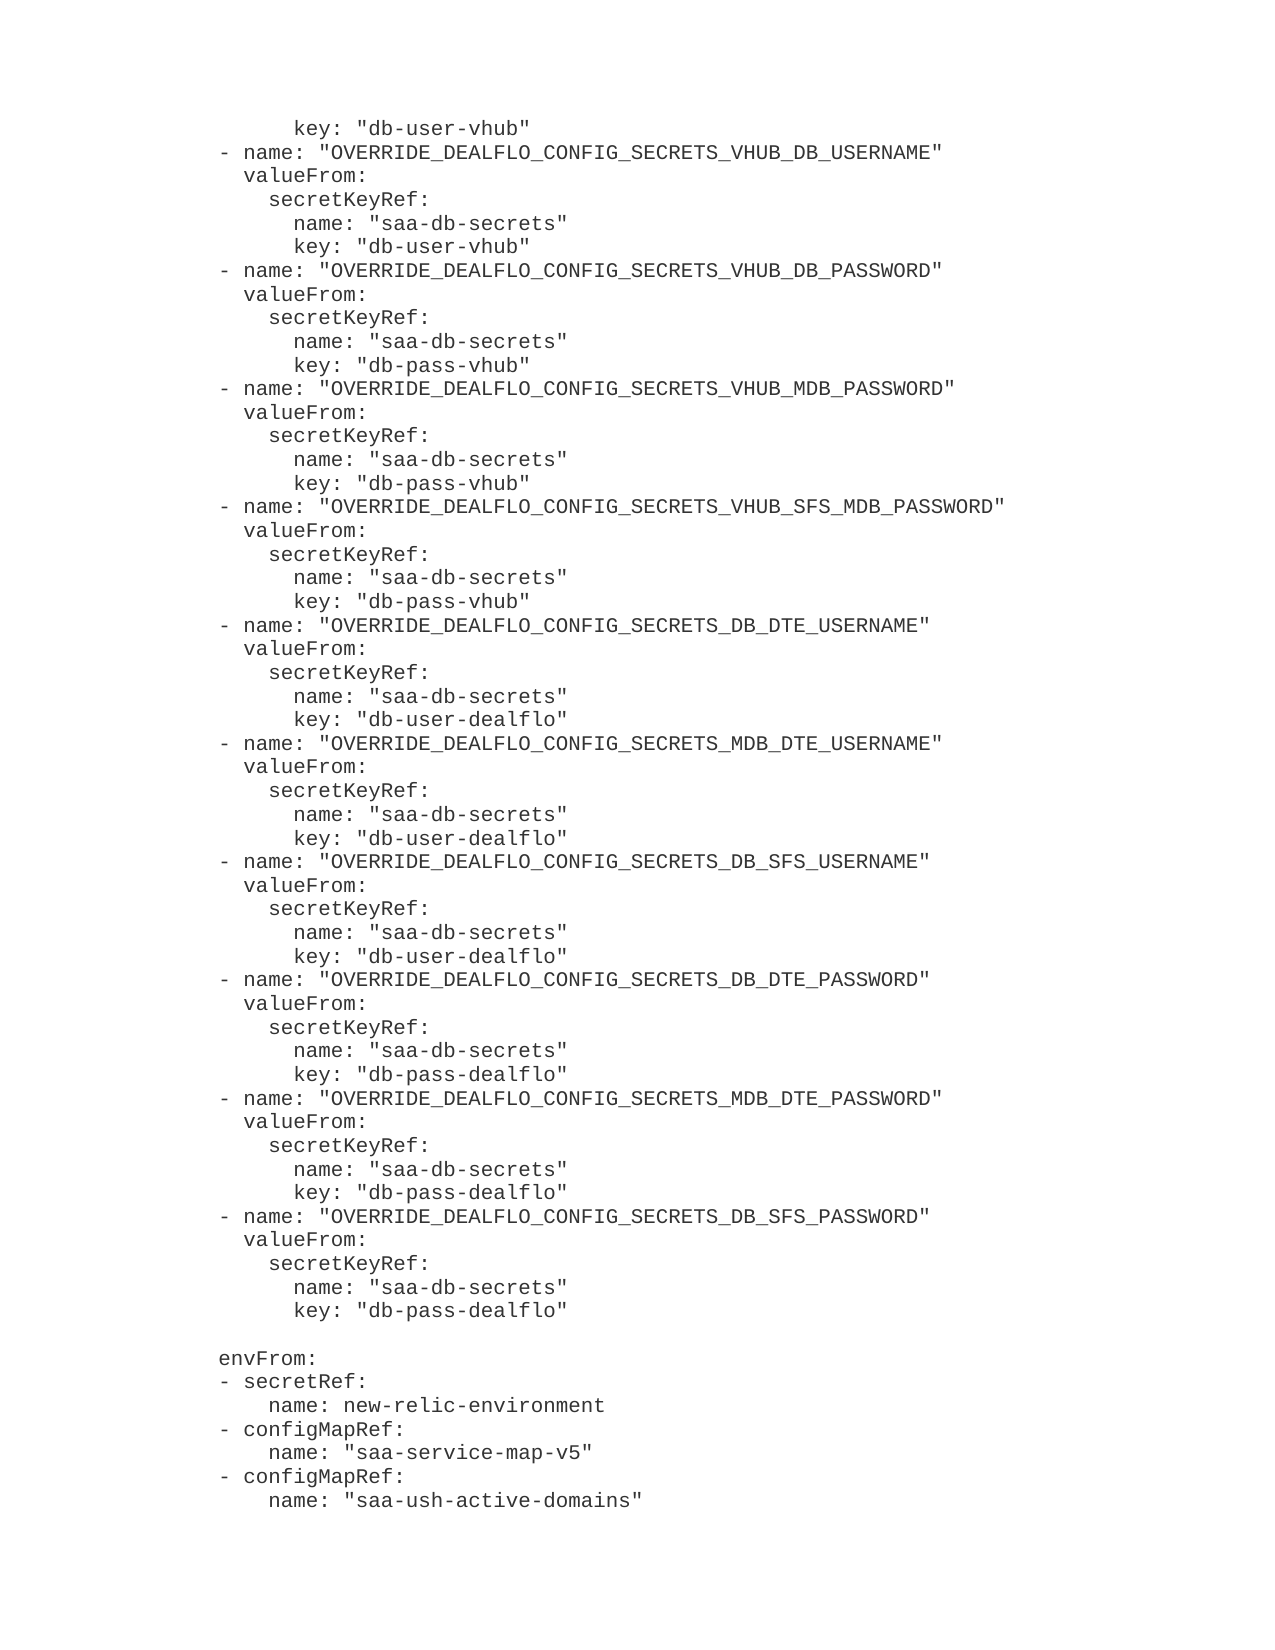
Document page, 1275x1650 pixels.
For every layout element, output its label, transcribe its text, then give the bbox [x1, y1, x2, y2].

text - configMapRef: [118, 1419, 1157, 1442]
text - name: "OVERRIDE_DEALFLO_CONFIG_SECRETS_DB_SFS_PASSWORD" [118, 1206, 1157, 1229]
text name: "saa-ush-active-domains" [118, 1489, 1157, 1513]
text - name: "OVERRIDE_DEALFLO_CONFIG_SECRETS_MDB_DTE_USERNAME" [118, 733, 1157, 757]
text secretKeyRef: [118, 780, 1157, 804]
text secretKeyRef: [118, 189, 1157, 213]
text secretKeyRef: [118, 544, 1157, 567]
text name: "saa-db-secrets" [118, 213, 1157, 236]
text key: "db-pass-vhub" [118, 473, 1157, 496]
text name: "saa-db-secrets" [118, 1277, 1157, 1300]
text - name: "OVERRIDE_DEALFLO_CONFIG_SECRETS_DB_DTE_USERNAME" [118, 615, 1157, 638]
text secretKeyRef: [118, 662, 1157, 686]
text name: "saa-db-secrets" [118, 449, 1157, 473]
text - name: "OVERRIDE_DEALFLO_CONFIG_SECRETS_VHUB_SFS_MDB_PASSWORD" [118, 496, 1157, 520]
text key: "db-pass-vhub" [118, 354, 1157, 378]
text valueFrom: [118, 1229, 1157, 1253]
text valueFrom: [118, 165, 1157, 189]
text valueFrom: [118, 638, 1157, 662]
text name: new-relic-environment [118, 1395, 1157, 1419]
text - configMapRef: [118, 1466, 1157, 1489]
text secretKeyRef: [118, 898, 1157, 922]
text valueFrom: [118, 1111, 1157, 1135]
text key: "db-user-dealflo" [118, 827, 1157, 851]
text valueFrom: [118, 993, 1157, 1017]
text name: "saa-db-secrets" [118, 1158, 1157, 1182]
text key: "db-pass-dealflo" [118, 1182, 1157, 1206]
text secretKeyRef: [118, 1135, 1157, 1158]
text valueFrom: [118, 402, 1157, 426]
text valueFrom: [118, 757, 1157, 780]
text valueFrom: [118, 520, 1157, 544]
text envFrom: [118, 1348, 1157, 1371]
text secretKeyRef: [118, 426, 1157, 449]
text secretKeyRef: [118, 307, 1157, 331]
text name: "saa-db-secrets" [118, 331, 1157, 354]
text key: "db-pass-dealflo" [118, 1064, 1157, 1088]
text name: "saa-db-secrets" [118, 567, 1157, 591]
text - name: "OVERRIDE_DEALFLO_CONFIG_SECRETS_VHUB_DB_PASSWORD" [118, 260, 1157, 284]
text secretKeyRef: [118, 1017, 1157, 1040]
text - name: "OVERRIDE_DEALFLO_CONFIG_SECRETS_DB_DTE_PASSWORD" [118, 969, 1157, 993]
text name: "saa-db-secrets" [118, 1040, 1157, 1064]
text key: "db-user-dealflo" [118, 946, 1157, 969]
text key: "db-pass-dealflo" [118, 1300, 1157, 1324]
text - name: "OVERRIDE_DEALFLO_CONFIG_SECRETS_VHUB_DB_USERNAME" [118, 142, 1157, 165]
text secretKeyRef: [118, 1253, 1157, 1277]
text key: "db-user-vhub" [118, 236, 1157, 260]
text name: "saa-db-secrets" [118, 922, 1157, 946]
text valueFrom: [118, 284, 1157, 307]
text - name: "OVERRIDE_DEALFLO_CONFIG_SECRETS_MDB_DTE_PASSWORD" [118, 1088, 1157, 1111]
text name: "saa-db-secrets" [118, 804, 1157, 827]
text - secretRef: [118, 1371, 1157, 1395]
text - name: "OVERRIDE_DEALFLO_CONFIG_SECRETS_DB_SFS_USERNAME" [118, 851, 1157, 875]
text name: "saa-db-secrets" [118, 686, 1157, 709]
text key: "db-pass-vhub" [118, 591, 1157, 615]
text valueFrom: [118, 875, 1157, 898]
text - name: "OVERRIDE_DEALFLO_CONFIG_SECRETS_VHUB_MDB_PASSWORD" [118, 378, 1157, 402]
text key: "db-user-dealflo" [118, 709, 1157, 733]
text key: "db-user-vhub" [118, 118, 1157, 142]
text name: "saa-service-map-v5" [118, 1442, 1157, 1466]
